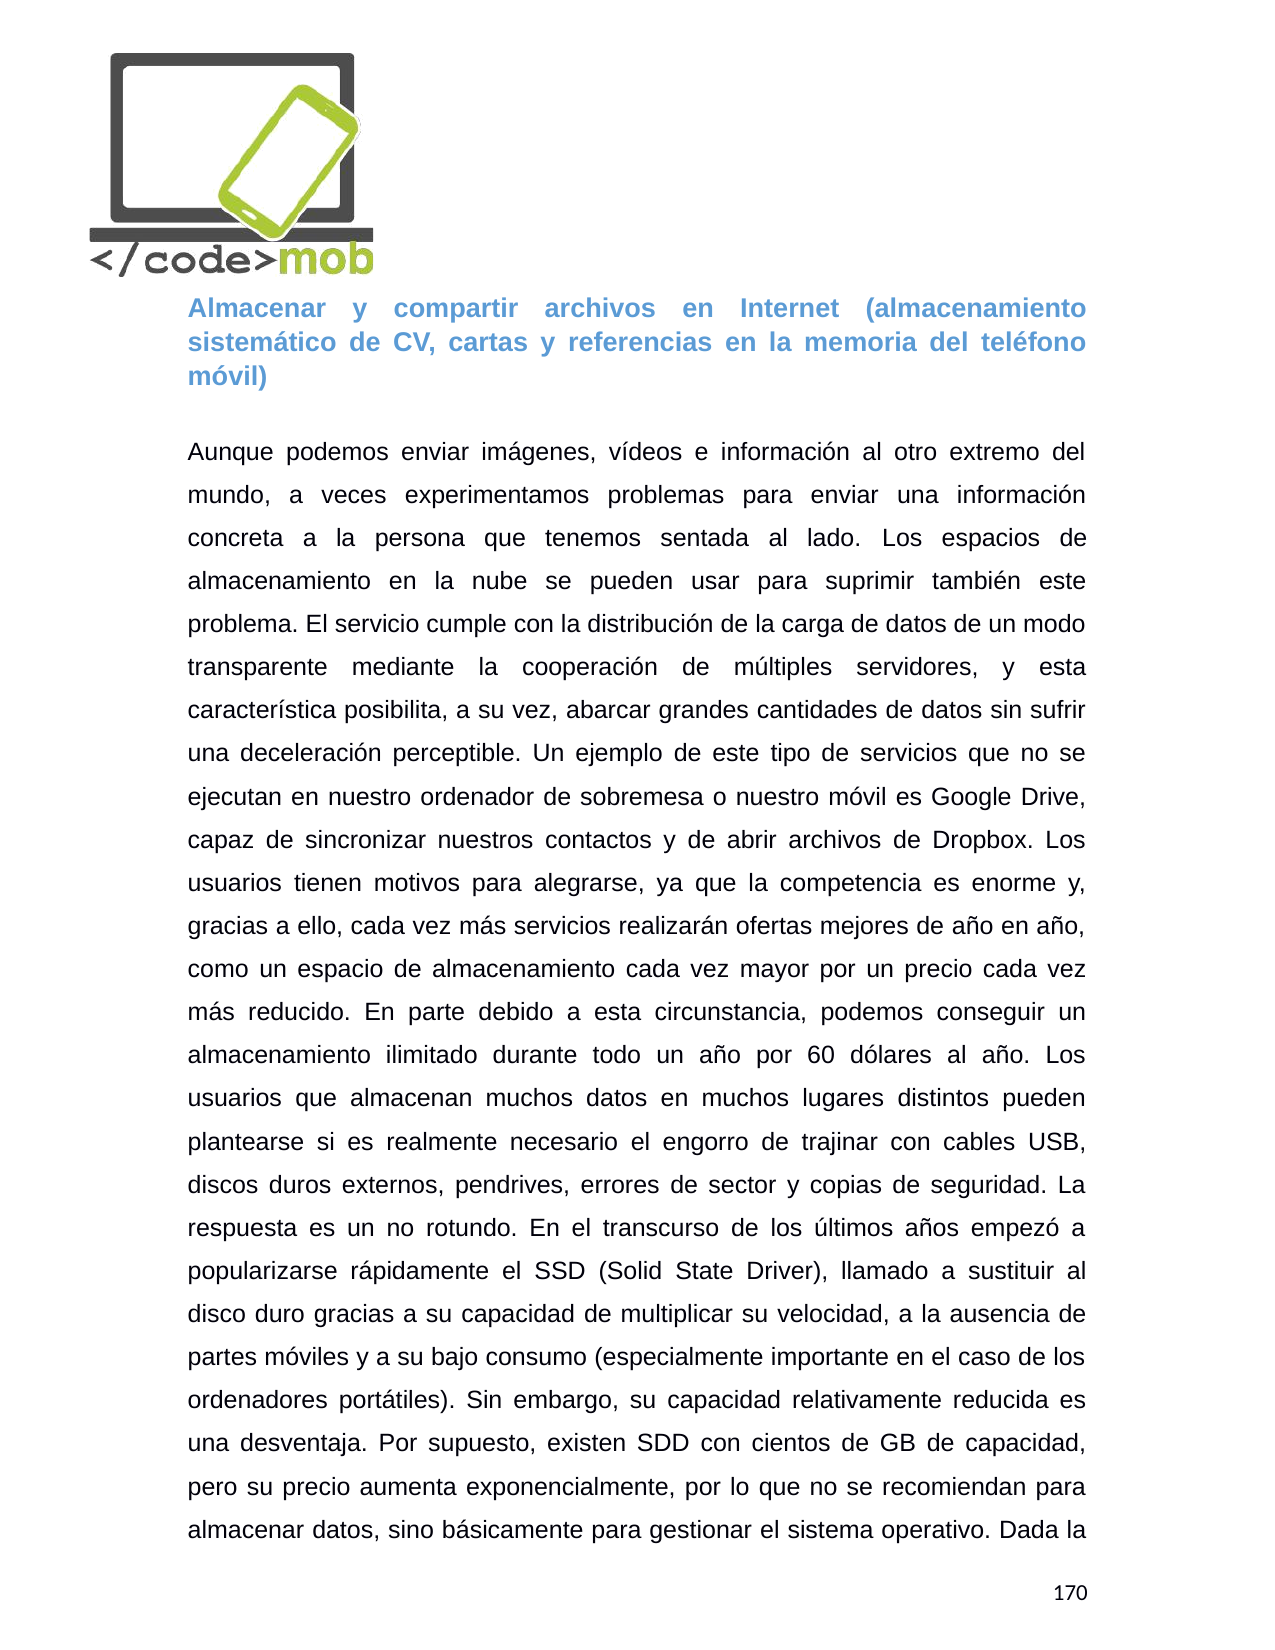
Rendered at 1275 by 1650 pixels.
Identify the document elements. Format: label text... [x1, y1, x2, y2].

picture [89, 53, 374, 277]
text Aunque podemos enviar imágenes, vídeos e información al otro extremo del mundo, a veces experimentamos problemas para enviar una información concreta a la persona que tenemos sentada al lado. Los espacios de almacenamiento en la nube se pueden usar para suprimir también este problema. El servicio cumple con la distribución de la carga de datos de un modo transparente mediante la cooperación de múltiples servidores, y esta característica posibilita, a su vez, abarcar grandes cantidades de datos sin sufrir una deceleración perceptible. Un ejemplo de este tipo de servicios que no se ejecutan en nuestro ordenador de sobremesa o nuestro móvil es Google Drive, capaz de sincronizar nuestros contactos y de abrir archivos de Dropbox. Los usuarios tienen motivos para alegrarse, ya que la competencia es enorme y, gracias a ello, cada vez más servicios realizarán ofertas mejores de año en año, como un espacio de almacenamiento cada vez mayor por un precio cada vez más reducido. En parte debido a esta circunstancia, podemos conseguir un almacenamiento ilimitado durante todo un año por 60 dólares al año. Los usuarios que almacenan muchos datos en muchos lugares distintos pueden plantearse si es realmente necesario el engorro de trajinar con cables USB, discos duros externos, pendrives, errores de sector y copias de seguridad. La respuesta es un no rotundo. En el transcurso de los últimos años empezó a popularizarse rápidamente el SSD (Solid State Driver), llamado a sustituir al disco duro gracias a su capacidad de multiplicar su velocidad, a la ausencia de partes móviles y a su bajo consumo (especialmente importante en el caso de los ordenadores portátiles). Sin embargo, su capacidad relativamente reducida es una desventaja. Por supuesto, existen SDD con cientos de GB de capacidad, pero su precio aumenta exponencialmente, por lo que no se recomiendan para almacenar datos, sino básicamente para gestionar el sistema operativo. Dada la [187, 436, 1087, 1543]
subtitle Almacenar y compartir archivos en Internet (almacenamiento sistemático de CV, cartas y referencias en la memoria del teléfono móvil) [187, 292, 1087, 391]
